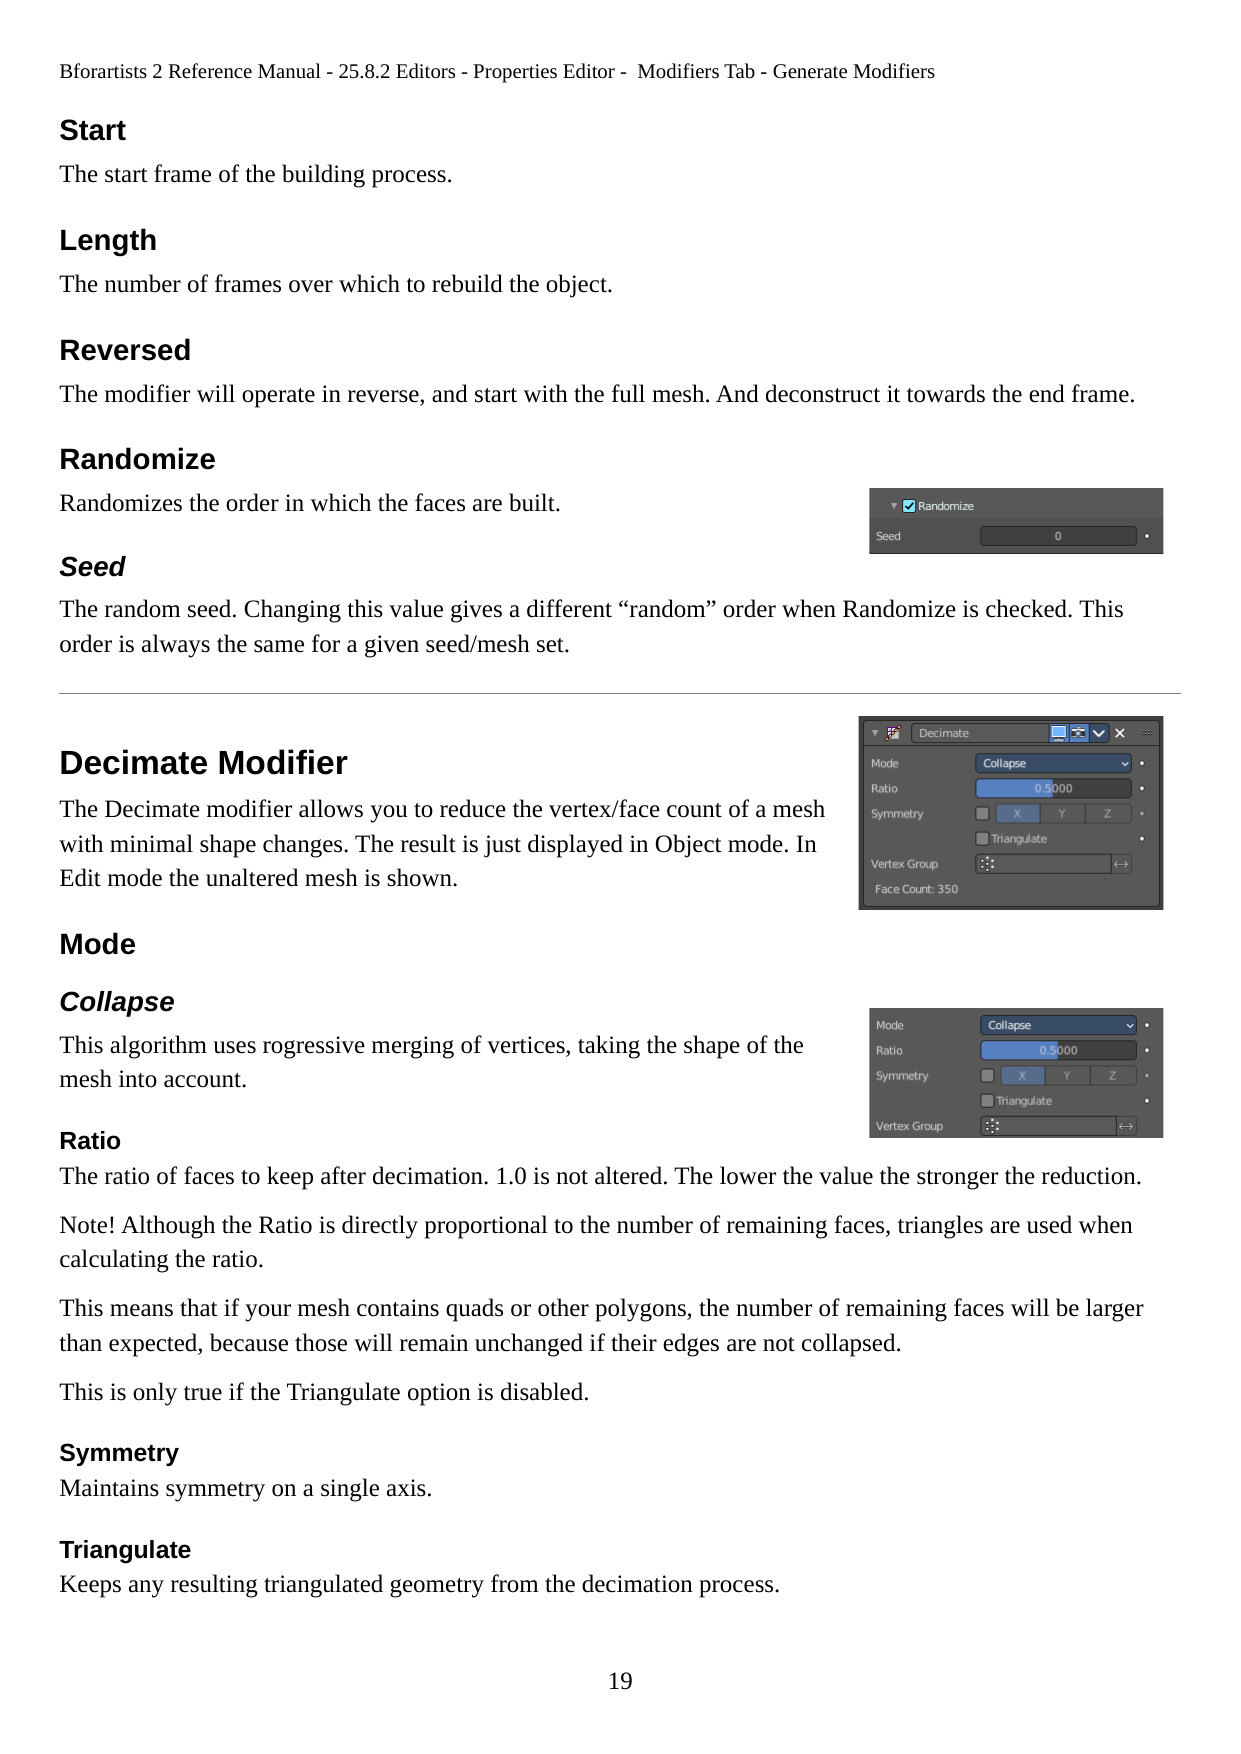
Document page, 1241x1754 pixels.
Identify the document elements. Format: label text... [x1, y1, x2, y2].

subtitle Symmetry [59, 1438, 1181, 1467]
text The ratio of faces to keep after decimation. 1.0 is not altered. The lower the value the stronger the reduction. [59, 1161, 1181, 1189]
text The start frame of the building process. [59, 159, 1181, 188]
text Note! Although the Ratio is directly proportional to the number of remaining faces, triangles are used when calculating the ratio. [59, 1210, 1181, 1273]
picture [869, 1008, 1164, 1138]
text The Decimate modifier allows you to reduce the vertex/face count of a mesh with minimal shape changes. The result is just displayed in Object mode. In Edit mode the unaltered mesh is shown. [59, 794, 858, 892]
subtitle Ratio [59, 1126, 1181, 1154]
picture [858, 716, 1164, 910]
subtitle Triangulate [59, 1535, 1181, 1563]
text This means that if your mesh contains quads or other polygons, the number of remaining faces will be larger than expected, because those will remain unchanged if their edges are not collapsed. [59, 1293, 1181, 1357]
text The number of frames over which to rebuild the object. [59, 269, 1181, 297]
subtitle Length [59, 222, 1181, 256]
text Keeps any resulting triangulated geometry from the decimation process. [59, 1569, 1181, 1598]
subtitle Start [59, 113, 1181, 146]
text Randomizes the order in which the faces are built. [59, 488, 869, 517]
text Maintains symmetry on a single axis. [59, 1473, 1181, 1502]
subtitle [1164, 743, 1181, 782]
subtitle Mode [59, 927, 1181, 961]
text The random seed. Changing this value gives a different “random” order when Randomize is checked. This order is always the same for a given seed/mesh set. [59, 594, 1181, 658]
text This algorithm uses rogressive merging of vertices, taking the shape of the mesh into account. [59, 1030, 869, 1093]
subtitle Reversed [59, 332, 1181, 366]
text This is only true if the Triangulate option is disabled. [59, 1377, 1181, 1406]
subtitle Decimate Modifier [59, 743, 858, 782]
subtitle Randomize [59, 442, 1181, 476]
text The modifier will operate in reverse, and start with the full mesh. And deconstruct it towards the end frame. [59, 379, 1181, 407]
subtitle Collapse [59, 986, 1181, 1017]
subtitle Seed [59, 550, 1181, 582]
picture [869, 488, 1164, 554]
